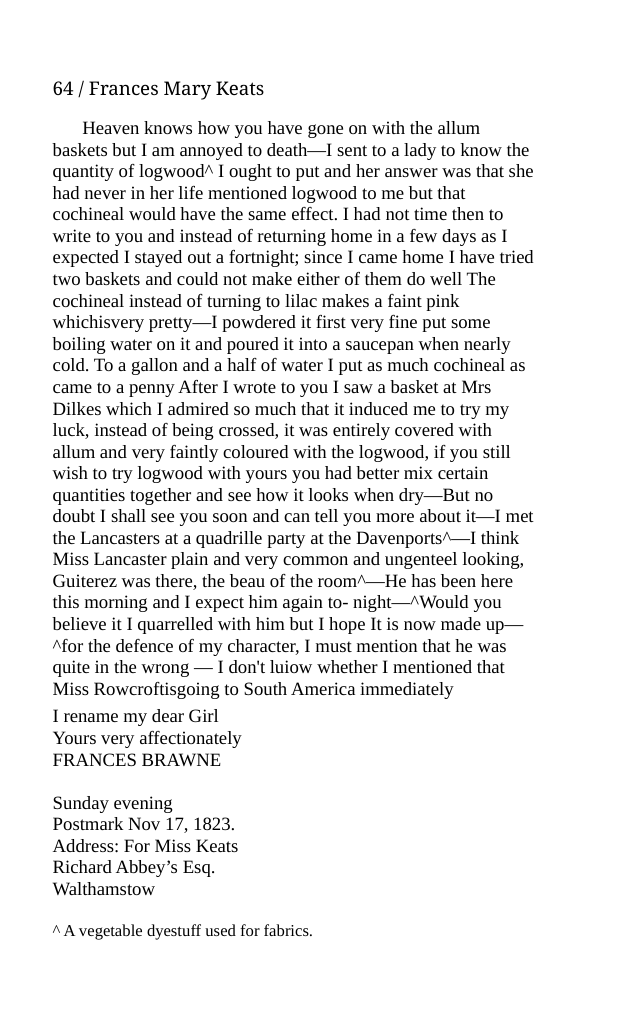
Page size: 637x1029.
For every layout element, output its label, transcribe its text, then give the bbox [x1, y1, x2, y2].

text Sunday evening [52, 792, 538, 813]
text Yours very affectionately [52, 727, 538, 748]
text Address: For Miss Keats [52, 835, 538, 856]
text Postmark Nov 17, 1823. [52, 813, 538, 835]
text I rename my dear Girl [52, 705, 538, 727]
text FRANCES BRAWNE [52, 748, 538, 770]
text Walthamstow [52, 878, 538, 899]
text Heaven knows how you have gone on with the allum baskets but I am annoyed to death—I sent to a lady to know the quantity of logwood^ I ought to put and her answer was that she had never in her life mentioned logwood to me but that cochineal would have the same effect. I had not time then to write to you and instead of returning home in a few days as I expected I stayed out a fortnight; since I came home I have tried two baskets and could not make either of them do well The cochineal instead of turning to lilac makes a faint pink whichisvery pretty—I powdered it first very fine put some boiling water on it and poured it into a saucepan when nearly cold. To a gallon and a half of water I put as much cochineal as came to a penny After I wrote to you I saw a basket at Mrs Dilkes which I admired so much that it induced me to try my luck, instead of being crossed, it was entirely covered with allum and very faintly coloured with the logwood, if you still wish to try logwood with yours you had better mix certain quantities together and see how it looks when dry—But no doubt I shall see you soon and can tell you more about it—I met the Lancasters at a quadrille party at the Davenports^—I think Miss Lancaster plain and very common and ungenteel looking, Guiterez was there, the beau of the room^—He has been here this morning and I expect him again to- night—^Would you believe it I quarrelled with him but I hope It is now made up—^for the defence of my character, I must mention that he was quite in the wrong — I don't luiow whether I mentioned that Miss Rowcroftisgoing to South America immediately [52, 117, 538, 699]
text ^ A vegetable dyestuff used for fabrics. [52, 921, 538, 940]
text Richard Abbey’s Esq. [52, 856, 538, 878]
